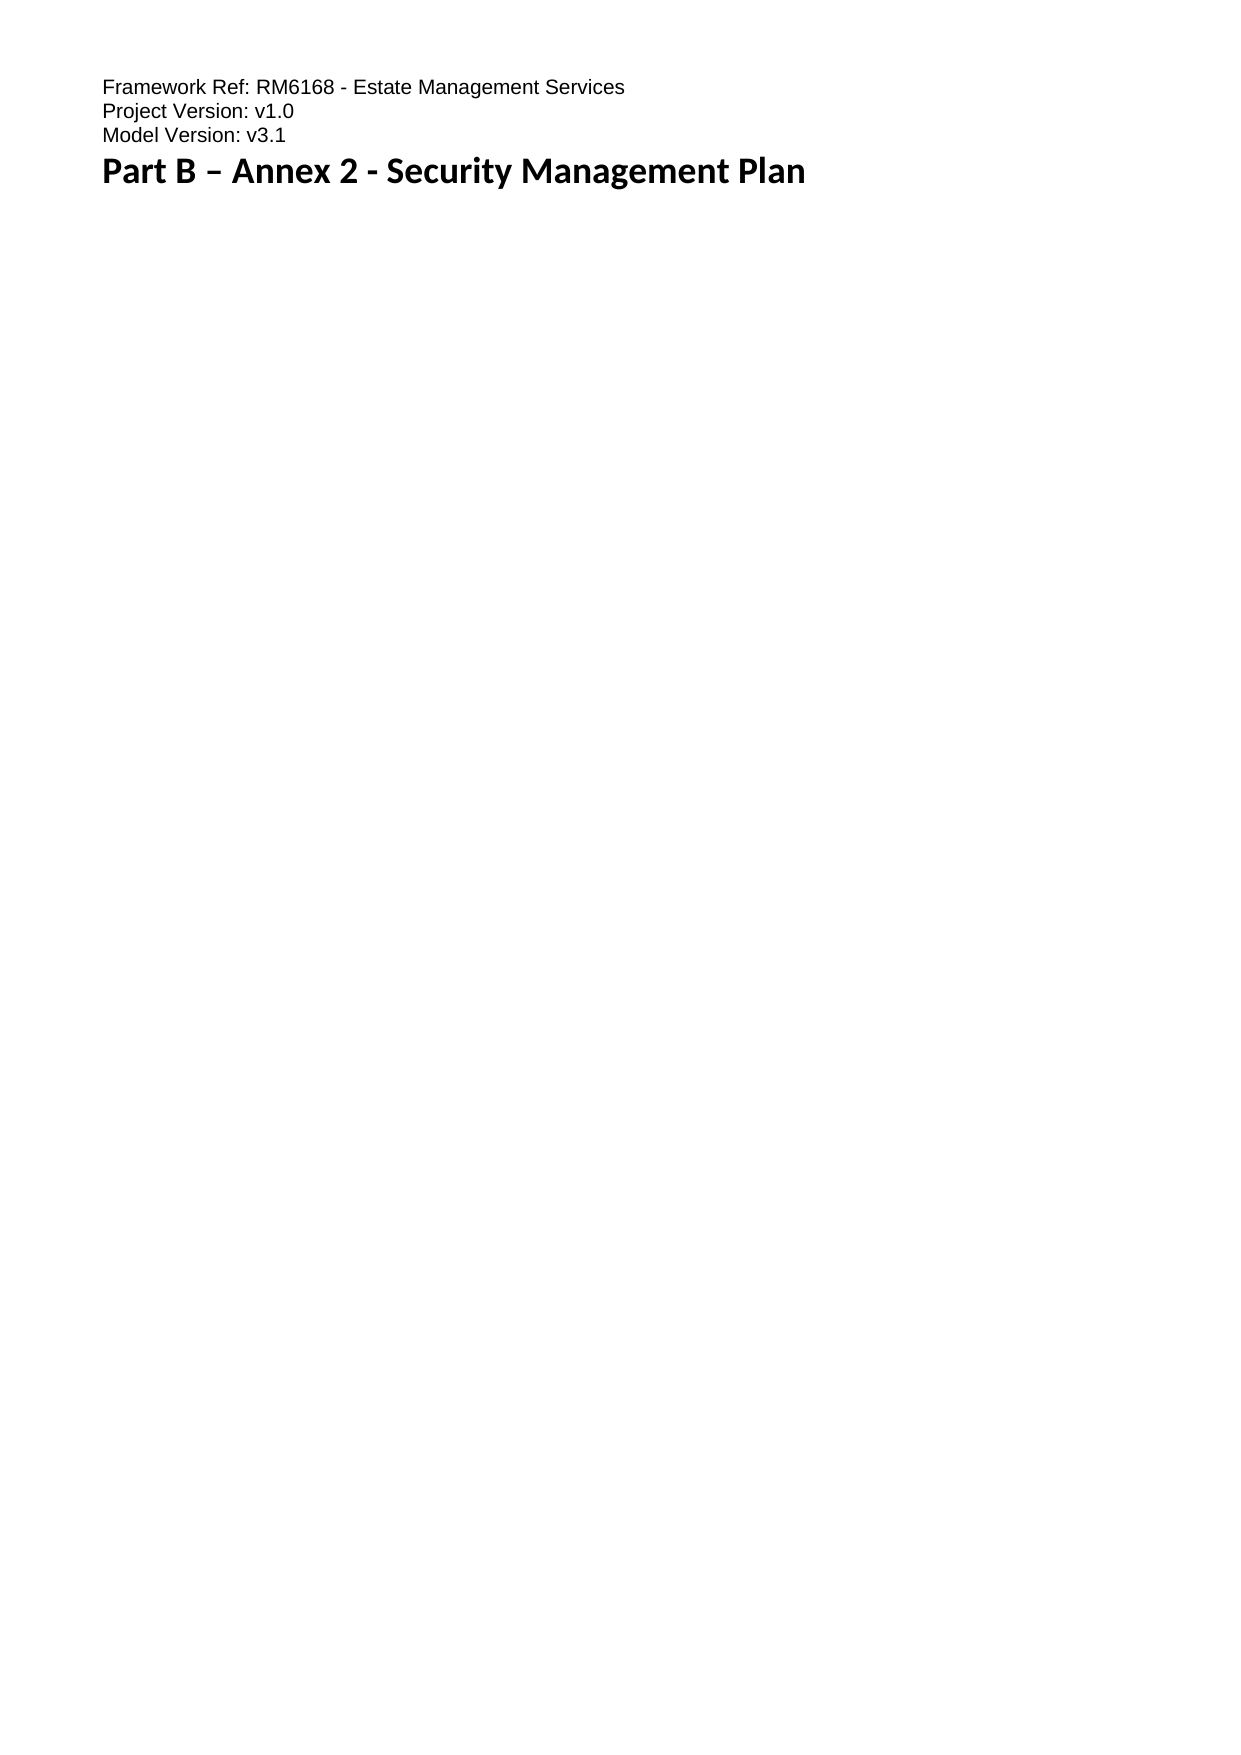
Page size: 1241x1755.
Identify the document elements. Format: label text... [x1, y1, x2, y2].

text Part B – Annex 2 - Security Management Plan [102, 147, 1128, 193]
